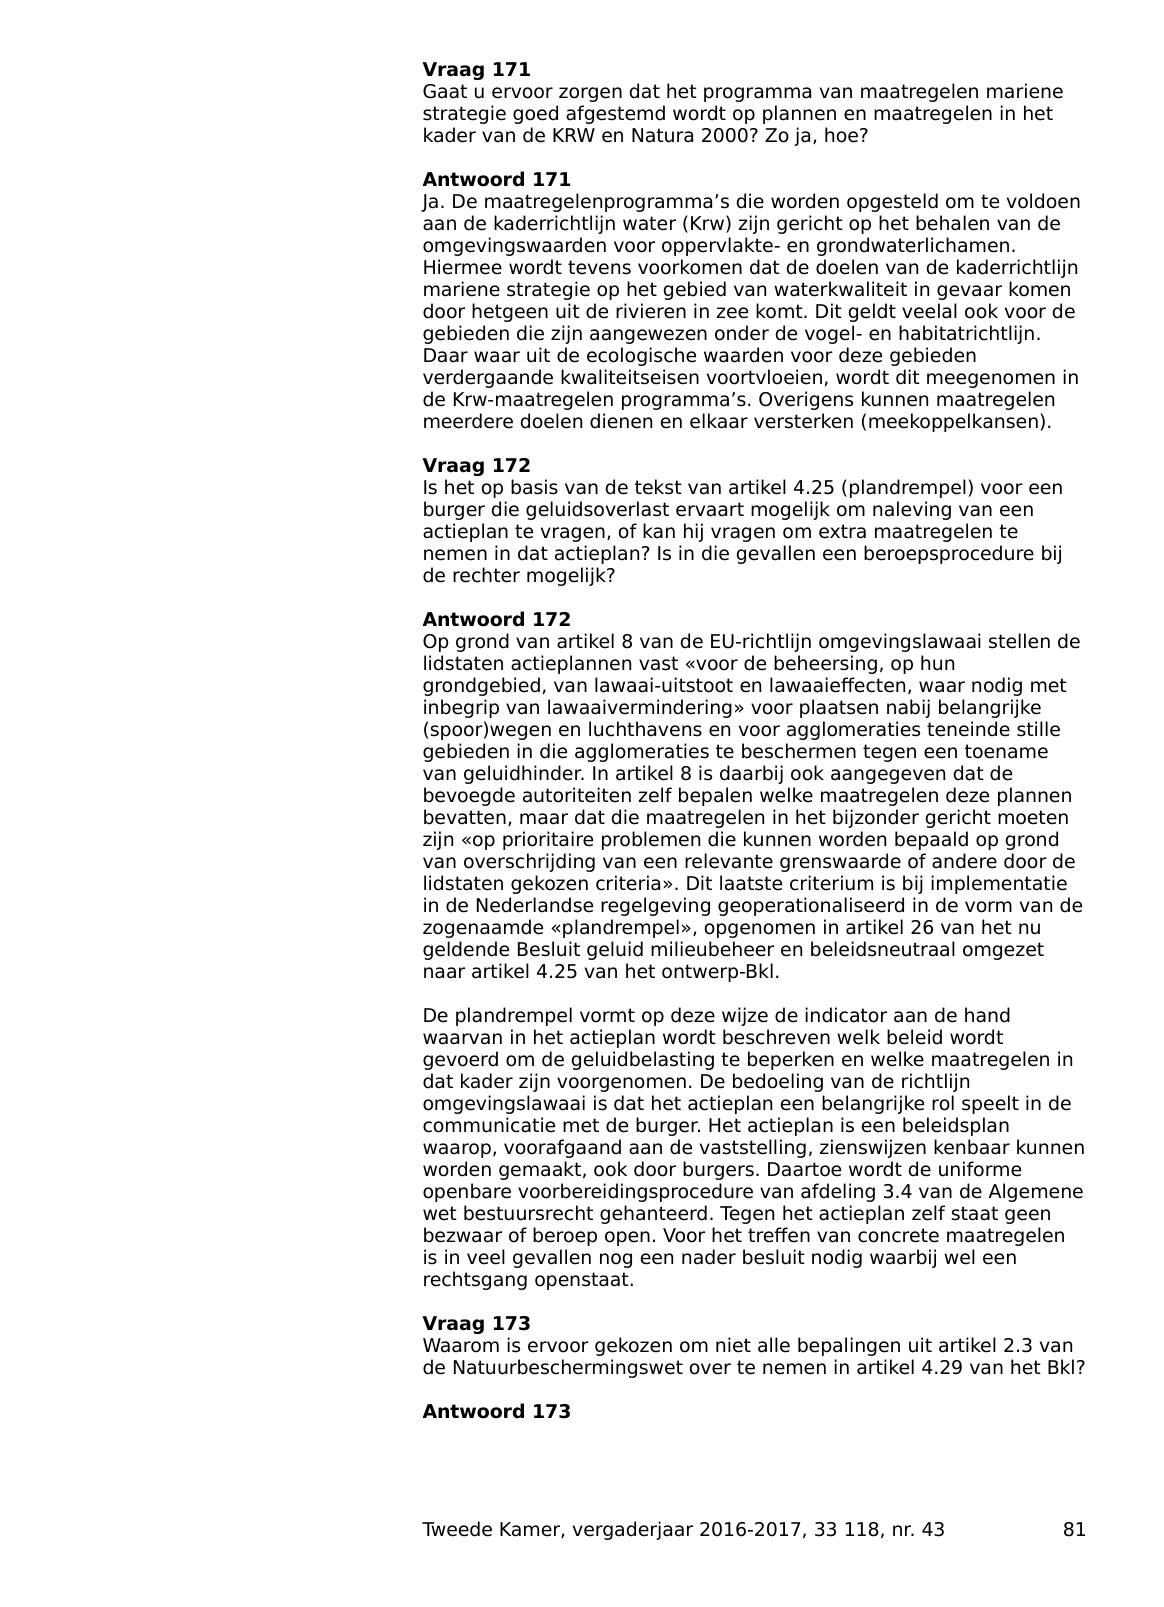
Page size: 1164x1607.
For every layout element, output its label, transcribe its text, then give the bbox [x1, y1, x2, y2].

text Gaat u ervoor zorgen dat het programma van maatregelen mariene strategie goed afgestemd wordt op plannen en maatregelen in het kader van de KRW en Natura 2000? Zo ja, hoe? [422, 81, 1087, 147]
text Waarom is ervoor gekozen om niet alle bepalingen uit artikel 2.3 van de Natuurbeschermingswet over te nemen in artikel 4.29 van het Bkl? [422, 1335, 1087, 1379]
text Ja. De maatregelenprogramma’s die worden opgesteld om te voldoen aan de kaderrichtlijn water (Krw) zijn gericht op het behalen van de omgevingswaarden voor oppervlakte- en grondwaterlichamen. Hiermee wordt tevens voorkomen dat de doelen van de kaderrichtlijn mariene strategie op het gebied van waterkwaliteit in gevaar komen door hetgeen uit de rivieren in zee komt. Dit geldt veelal ook voor de gebieden die zijn aangewezen onder de vogel- en habitatrichtlijn. Daar waar uit de ecologische waarden voor deze gebieden verdergaande kwaliteitseisen voortvloeien, wordt dit meegenomen in de Krw-maatregelen programma’s. Overigens kunnen maatregelen meerdere doelen dienen en elkaar versterken (meekoppelkansen). [422, 191, 1087, 433]
text Antwoord 172 [422, 609, 1087, 631]
text Vraag 172 [422, 455, 1087, 477]
text Vraag 173 [422, 1313, 1087, 1335]
text Antwoord 171 [422, 169, 1087, 191]
text Is het op basis van de tekst van artikel 4.25 (plandrempel) voor een burger die geluidsoverlast ervaart mogelijk om naleving van een actieplan te vragen, of kan hij vragen om extra maatregelen te nemen in dat actieplan? Is in die gevallen een beroepsprocedure bij de rechter mogelijk? [422, 477, 1087, 587]
text Vraag 171 [422, 59, 1087, 81]
text Antwoord 173 [422, 1401, 1087, 1423]
text De plandrempel vormt op deze wijze de indicator aan de hand waarvan in het actieplan wordt beschreven welk beleid wordt gevoerd om de geluidbelasting te beperken en welke maatregelen in dat kader zijn voorgenomen. De bedoeling van de richtlijn omgevingslawaai is dat het actieplan een belangrijke rol speelt in de communicatie met de burger. Het actieplan is een beleidsplan waarop, voorafgaand aan de vaststelling, zienswijzen kenbaar kunnen worden gemaakt, ook door burgers. Daartoe wordt de uniforme openbare voorbereidingsprocedure van afdeling 3.4 van de Algemene wet bestuursrecht gehanteerd. Tegen het actieplan zelf staat geen bezwaar of beroep open. Voor het treffen van concrete maatregelen is in veel gevallen nog een nader besluit nodig waarbij wel een rechtsgang openstaat. [422, 1005, 1087, 1291]
text Op grond van artikel 8 van de EU-richtlijn omgevingslawaai stellen de lidstaten actieplannen vast «voor de beheersing, op hun grondgebied, van lawaai-uitstoot en lawaaieffecten, waar nodig met inbegrip van lawaaivermindering» voor plaatsen nabij belangrijke (spoor)wegen en luchthavens en voor agglomeraties teneinde stille gebieden in die agglomeraties te beschermen tegen een toename van geluidhinder. In artikel 8 is daarbij ook aangegeven dat de bevoegde autoriteiten zelf bepalen welke maatregelen deze plannen bevatten, maar dat die maatregelen in het bijzonder gericht moeten zijn «op prioritaire problemen die kunnen worden bepaald op grond van overschrijding van een relevante grenswaarde of andere door de lidstaten gekozen criteria». Dit laatste criterium is bij implementatie in de Nederlandse regelgeving geoperationaliseerd in de vorm van de zogenaamde «plandrempel», opgenomen in artikel 26 van het nu geldende Besluit geluid milieubeheer en beleidsneutraal omgezet naar artikel 4.25 van het ontwerp-Bkl. [422, 631, 1087, 983]
